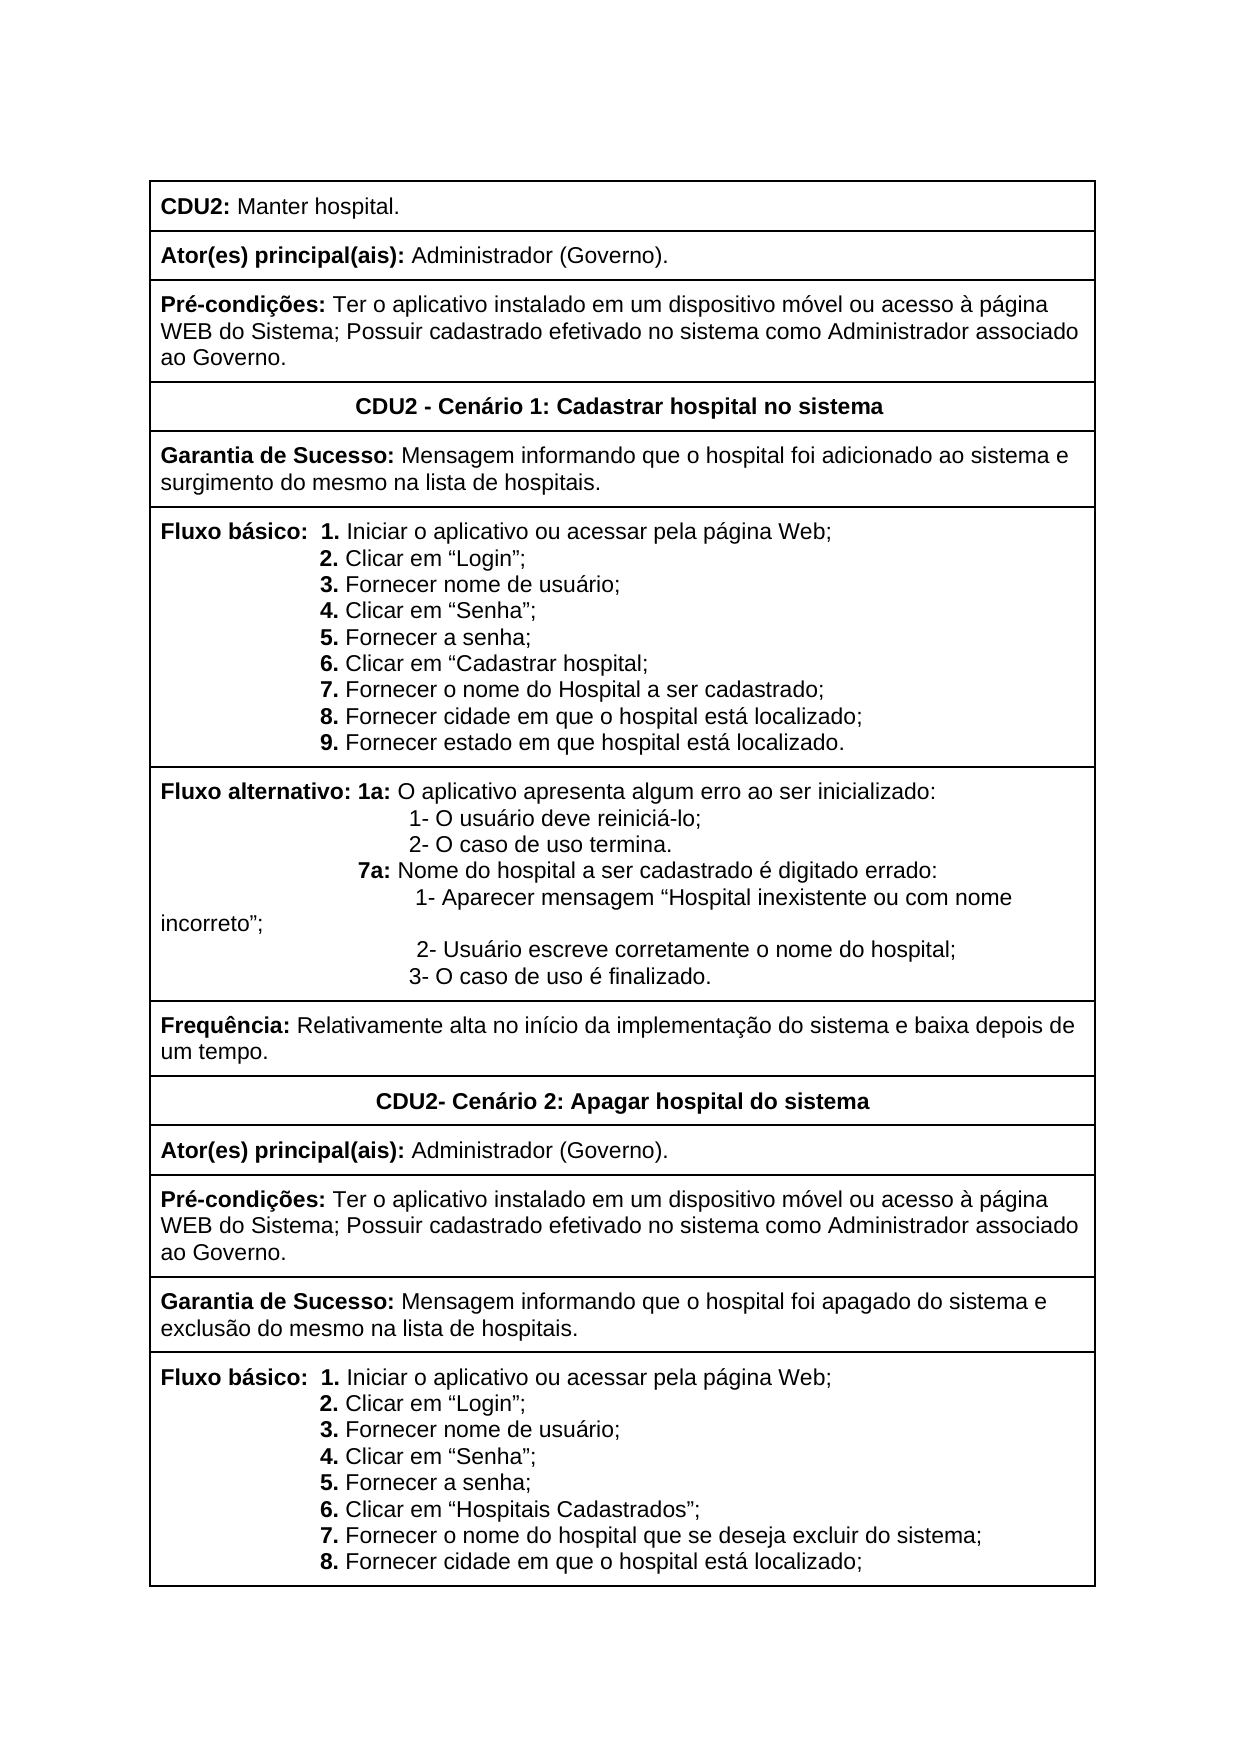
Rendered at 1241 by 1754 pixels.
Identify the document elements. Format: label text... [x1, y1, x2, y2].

table_cell CDU2 - Cenário 1: Cadastrar hospital no sistema [151, 383, 1094, 430]
table_cell Ator(es) principal(ais): Administrador (Governo). [151, 1126, 1094, 1174]
table_header CDU2: Manter hospital. [151, 182, 1094, 229]
table_cell CDU2- Cenário 2: Apagar hospital do sistema [151, 1077, 1094, 1124]
table_cell Garantia de Sucesso: Mensagem informando que o hospital foi adicionado ao sistema e surgimento do mesmo na lista de hospitais. [151, 432, 1094, 506]
table_cell Fluxo alternativo: 1a: O aplicativo apresenta algum erro ao ser inicializado: 1- O usuário deve reiniciá-lo; 2- O caso de uso termina. 7a: Nome do hospital a ser cadastrado é digitado errado: 1- Aparecer mensagem “Hospital inexistente ou com nome incorreto”; 2- Usuário escreve corretamente o nome do hospital; 3- O caso de uso é finalizado. [151, 768, 1094, 999]
table_cell Pré-condições: Ter o aplicativo instalado em um dispositivo móvel ou acesso à página WEB do Sistema; Possuir cadastrado efetivado no sistema como Administrador associado ao Governo. [151, 1176, 1094, 1276]
table_cell Pré-condições: Ter o aplicativo instalado em um dispositivo móvel ou acesso à página WEB do Sistema; Possuir cadastrado efetivado no sistema como Administrador associado ao Governo. [151, 281, 1094, 381]
table_cell Ator(es) principal(ais): Administrador (Governo). [151, 232, 1094, 279]
table_cell Frequência: Relativamente alta no início da implementação do sistema e baixa depois de um tempo. [151, 1002, 1094, 1075]
table_cell Garantia de Sucesso: Mensagem informando que o hospital foi apagado do sistema e exclusão do mesmo na lista de hospitais. [151, 1278, 1094, 1351]
table_cell Fluxo básico: 1. Iniciar o aplicativo ou acessar pela página Web; 2. Clicar em “Login”; 3. Fornecer nome de usuário; 4. Clicar em “Senha”; 5. Fornecer a senha; 6. Clicar em “Hospitais Cadastrados”; 7. Fornecer o nome do hospital que se deseja excluir do sistema; 8. Fornecer cidade em que o hospital está localizado; [151, 1353, 1094, 1585]
table_cell Fluxo básico: 1. Iniciar o aplicativo ou acessar pela página Web; 2. Clicar em “Login”; 3. Fornecer nome de usuário; 4. Clicar em “Senha”; 5. Fornecer a senha; 6. Clicar em “Cadastrar hospital; 7. Fornecer o nome do Hospital a ser cadastrado; 8. Fornecer cidade em que o hospital está localizado; 9. Fornecer estado em que hospital está localizado. [151, 508, 1094, 766]
